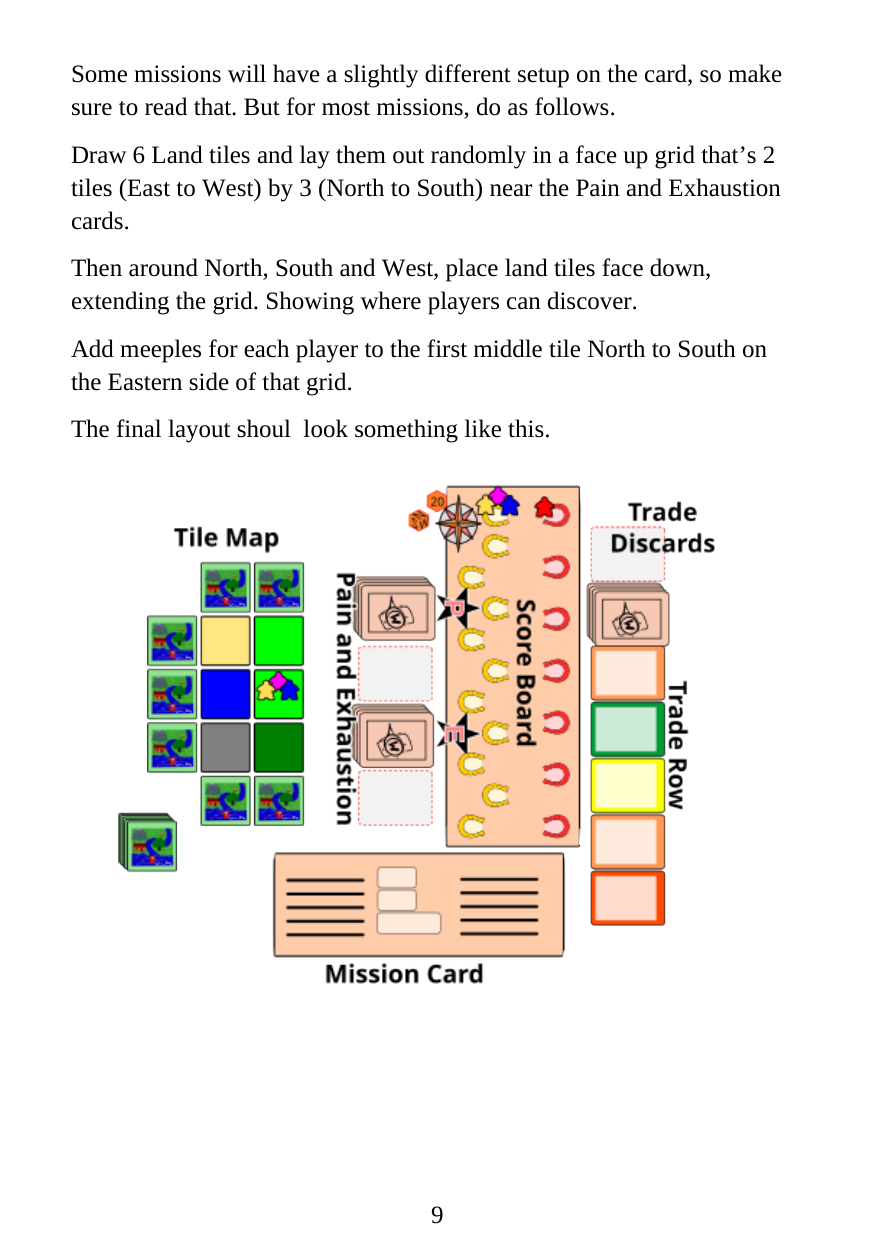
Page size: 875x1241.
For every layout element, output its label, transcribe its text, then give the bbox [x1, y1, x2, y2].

picture [98, 475, 748, 1007]
text Draw 6 Land tiles and lay them out randomly in a face up grid that’s 2 tiles (East to West) by 3 (North to South) near the Pain and Exhaustion cards. [71, 140, 803, 234]
text The final layout shoul look something like this. [71, 414, 803, 443]
text Some missions will have a slightly different setup on the card, so make sure to read that. But for most missions, do as follows. [71, 59, 803, 121]
text Add meeples for each player to the first middle tile North to South on the Eastern side of that grid. [71, 334, 803, 396]
text Then around North, South and West, place land tiles face down, extending the grid. Showing where players can discover. [71, 253, 803, 315]
